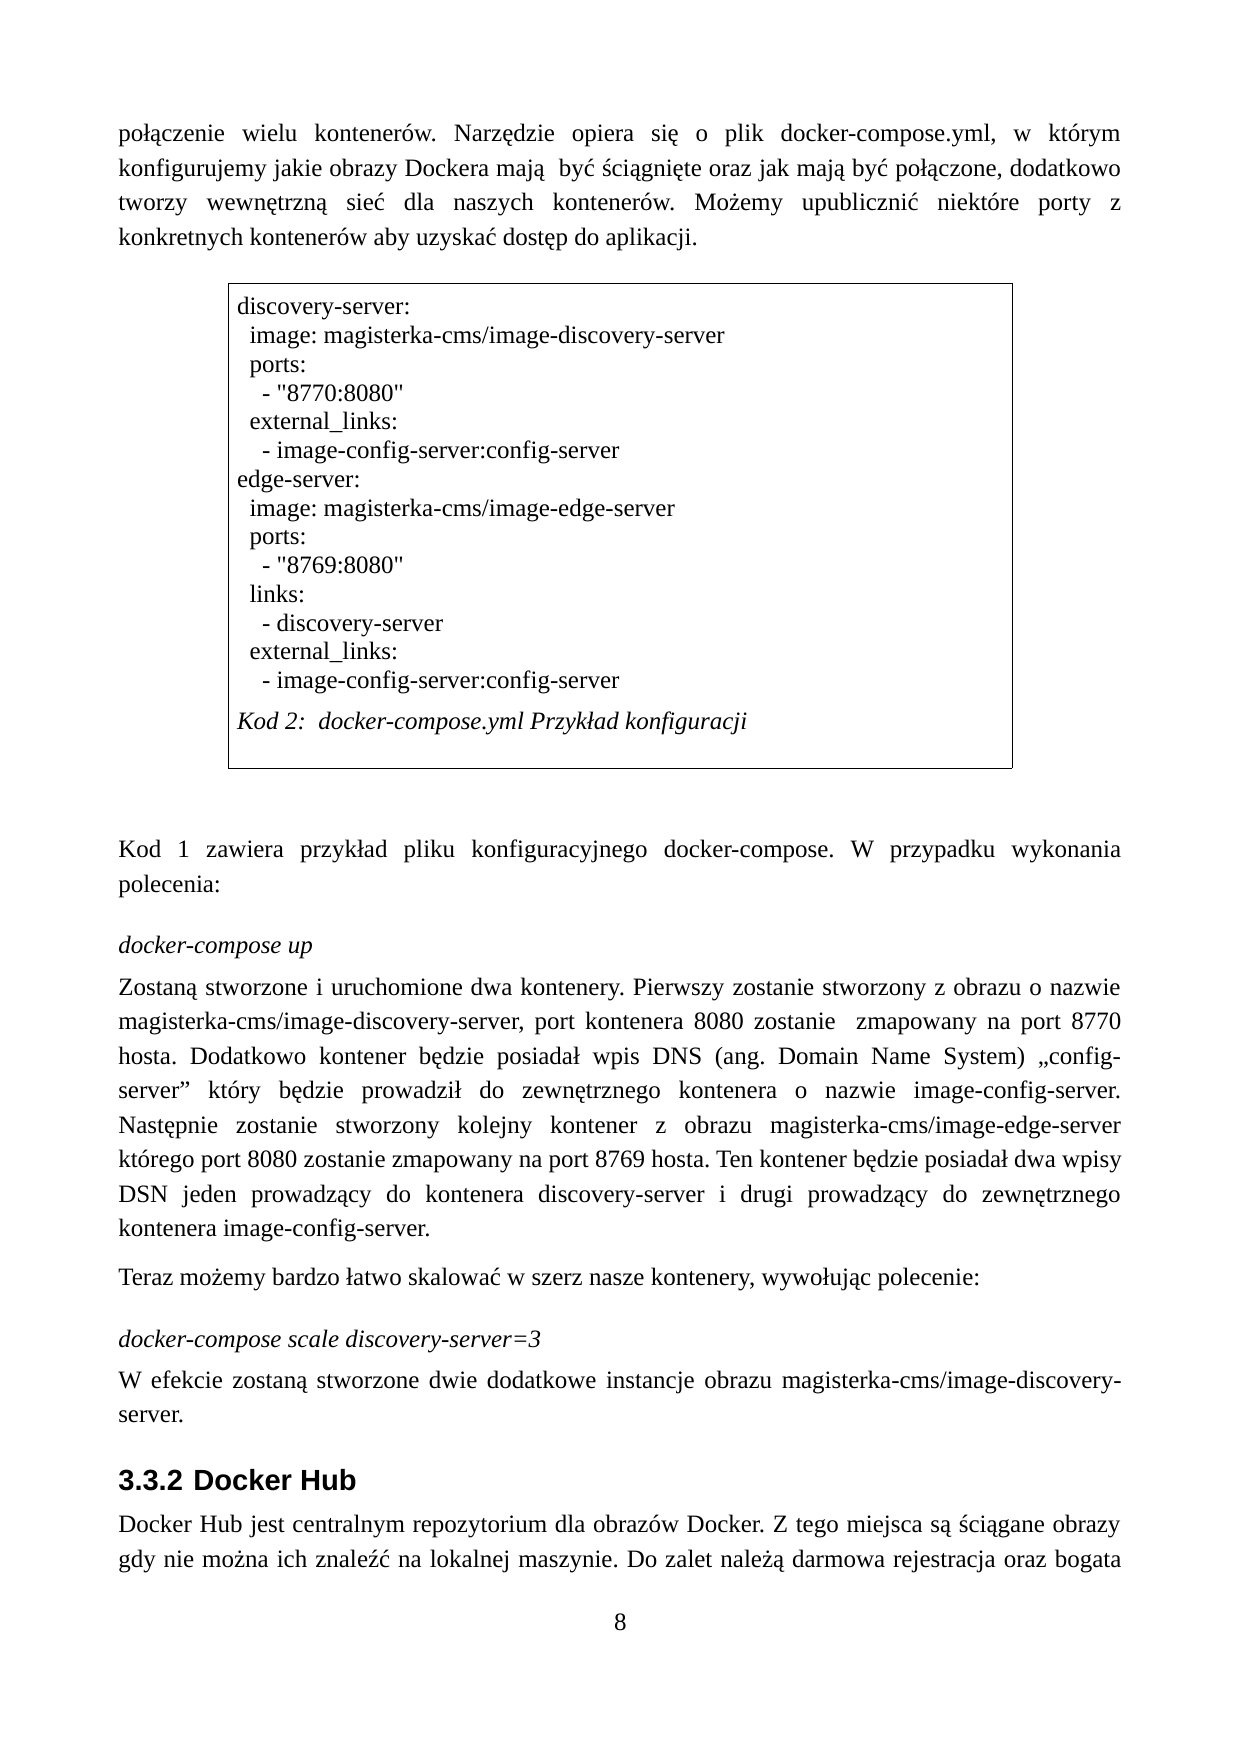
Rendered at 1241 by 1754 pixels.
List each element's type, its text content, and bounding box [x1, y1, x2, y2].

text ports: [237, 349, 1003, 378]
text - "8770:8080" [237, 378, 1003, 406]
text - "8769:8080" [237, 550, 1003, 579]
text links: [237, 579, 1003, 608]
text - discovery-server [237, 608, 1003, 636]
text edge-server: [237, 464, 1003, 493]
text Kod 2: docker-compose.yml Przykład konfiguracji [237, 706, 1003, 735]
text external_links: [237, 406, 1003, 435]
text Kod 1 zawiera przykład pliku konfiguracyjnego docker-compose. W przypadku wykonania polecenia: [118, 834, 1122, 898]
text Zostaną stworzone i uruchomione dwa kontenery. Pierwszy zostanie stworzony z obrazu o nazwie magisterka-cms/image-discovery-server, port kontenera 8080 zostanie zmapowany na port 8770 hosta. Dodatkowo kontener będzie posiadał wpis DNS (ang. Domain Name System) „config-server” który będzie prowadził do zewnętrznego kontenera o nazwie image-config-server. Następnie zostanie stworzony kolejny kontener z obrazu magisterka-cms/image-edge-server którego port 8080 zostanie zmapowany na port 8769 hosta. Ten kontener będzie posiadał dwa wpisy DSN jeden prowadzący do kontenera discovery-server i drugi prowadzący do zewnętrznego kontenera image-config-server. [118, 972, 1122, 1242]
text image: magisterka-cms/image-discovery-server [237, 320, 1003, 349]
text - image-config-server:config-server [237, 665, 1003, 694]
text discovery-server: [237, 291, 1003, 320]
text W efekcie zostaną stworzone dwie dodatkowe instancje obrazu magisterka-cms/image-discovery-server. [118, 1365, 1122, 1428]
text Docker Hub jest centralnym repozytorium dla obrazów Docker. Z tego miejsca są ściągane obrazy gdy nie można ich znaleźć na lokalnej maszynie. Do zalet należą darmowa rejestracja oraz bogata [118, 1509, 1122, 1572]
text ports: [237, 521, 1003, 550]
text docker-compose scale discovery-server=3 [118, 1324, 1122, 1352]
text docker-compose up [118, 931, 1122, 959]
text - image-config-server:config-server [237, 435, 1003, 464]
text Teraz możemy bardzo łatwo skalować w szerz nasze kontenery, wywołując polecenie: [118, 1262, 1122, 1291]
text połączenie wielu kontenerów. Narzędzie opiera się o plik docker-compose.yml, w którym konfigurujemy jakie obrazy Dockera mają być ściągnięte oraz jak mają być połączone, dodatkowo tworzy wewnętrzną sieć dla naszych kontenerów. Możemy upublicznić niektóre porty z konkretnych kontenerów aby uzyskać dostęp do aplikacji. [118, 118, 1122, 250]
text external_links: [237, 636, 1003, 665]
subtitle Docker Hub [118, 1463, 1122, 1497]
text image: magisterka-cms/image-edge-server [237, 493, 1003, 521]
